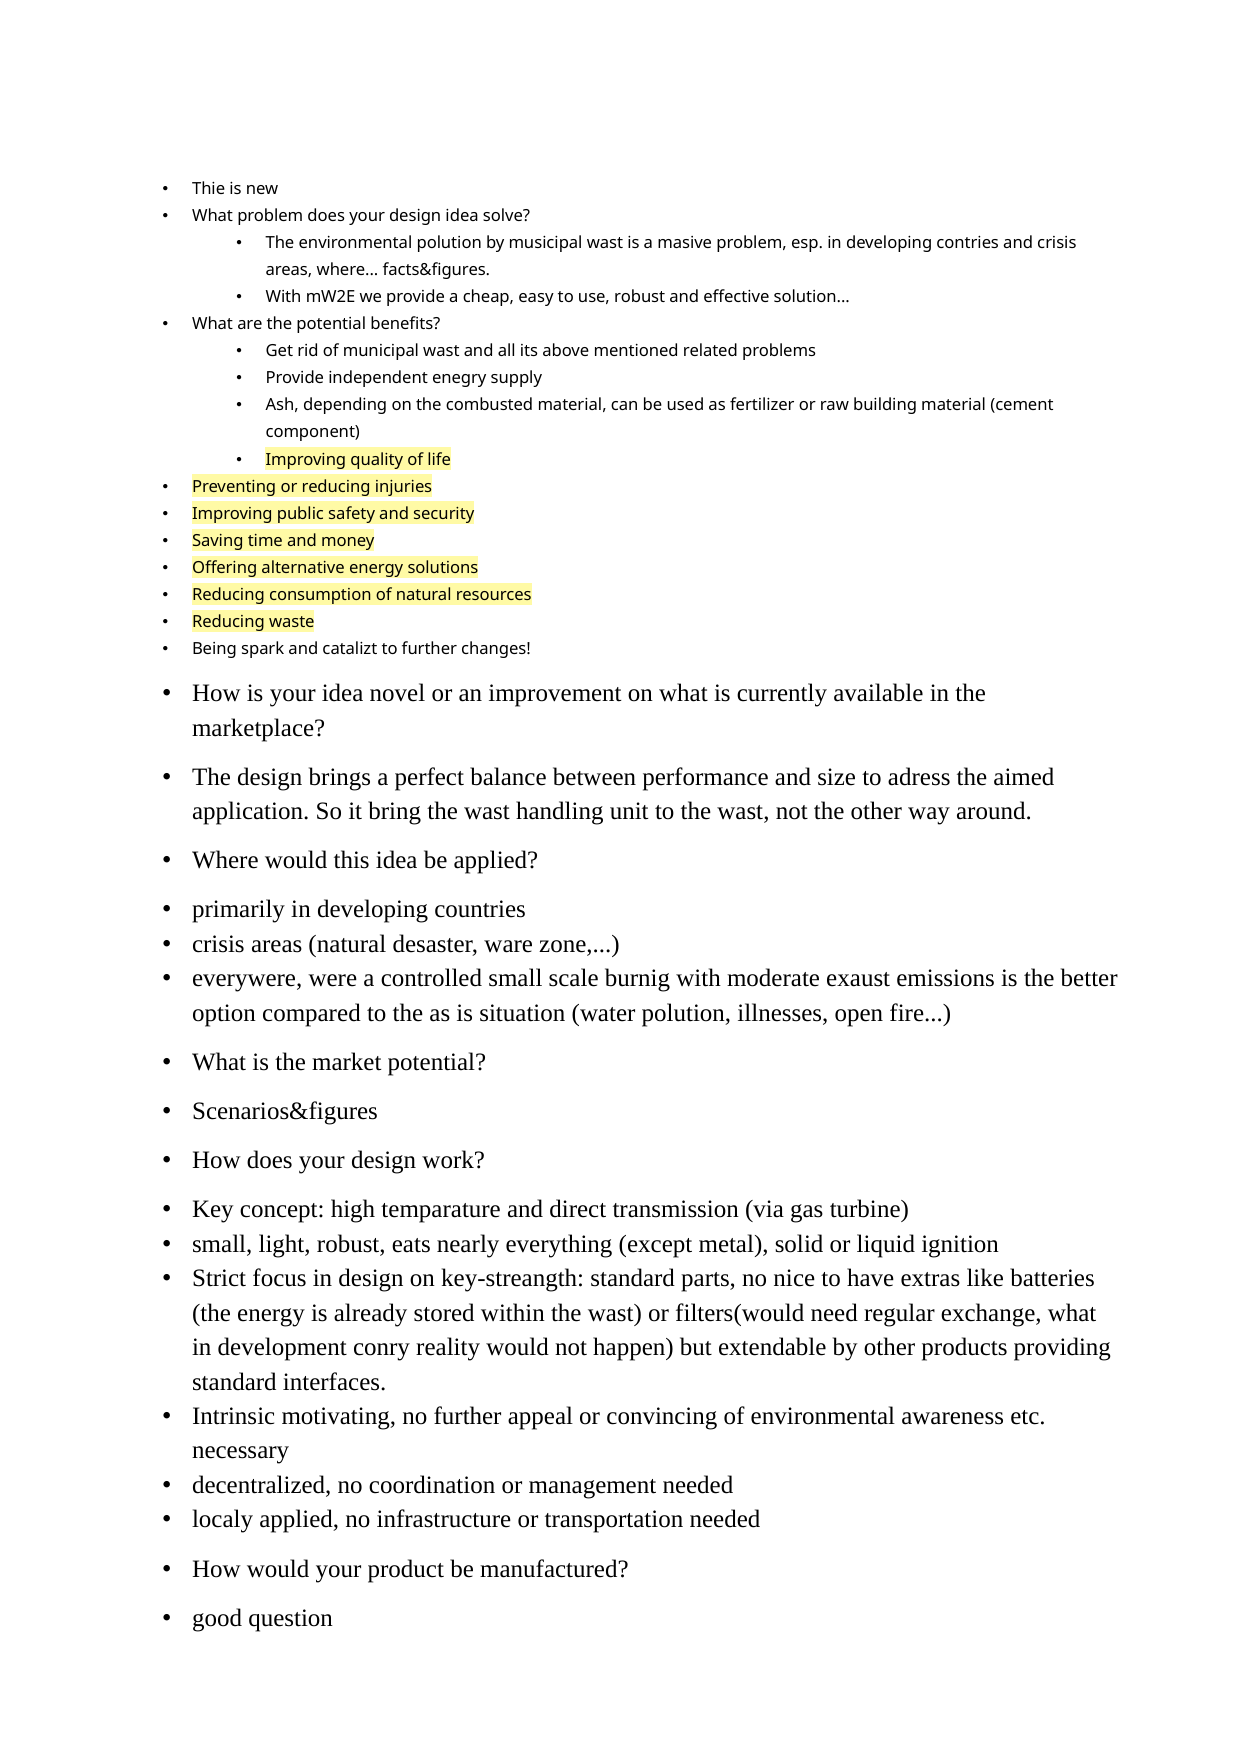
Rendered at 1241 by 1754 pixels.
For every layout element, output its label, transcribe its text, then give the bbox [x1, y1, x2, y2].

list Thie is new [162, 176, 1122, 199]
list With mW2E we provide a cheap, easy to use, robust and effective solution... [236, 285, 1122, 307]
list Offering alternative energy solutions [162, 556, 1122, 578]
list Saving time and money [162, 528, 1122, 551]
list How is your idea novel or an improvement on what is currently available in the marketplace? [162, 678, 1122, 742]
list Reducing waste [162, 610, 1122, 632]
list Key concept: high temparature and direct transmission (via gas turbine) [162, 1194, 1122, 1223]
list Provide independent enegry supply [236, 366, 1122, 388]
list small, light, robust, eats nearly everything (except metal), solid or liquid ignition [162, 1229, 1122, 1257]
list The environmental polution by musicipal wast is a masive problem, esp. in developing contries and crisis areas, where... facts&figures. [236, 231, 1122, 280]
list Get rid of municipal wast and all its above mentioned related problems [236, 339, 1122, 361]
list Scenarios&figures [162, 1096, 1122, 1125]
list everywere, were a controlled small scale burnig with moderate exaust emissions is the better option compared to the as is situation (water polution, illnesses, open fire...) [162, 963, 1122, 1027]
list How does your design work? [162, 1145, 1122, 1174]
list good question [162, 1603, 1122, 1631]
list Intrinsic motivating, no further appeal or convincing of environmental awareness etc. necessary [162, 1401, 1122, 1464]
list Improving public safety and security [162, 501, 1122, 524]
list The design brings a perfect balance between performance and size to adress the aimed application. So it bring the wast handling unit to the wast, not the other way around. [162, 762, 1122, 825]
list localy applied, no infrastructure or transportation needed [162, 1504, 1122, 1533]
list primarily in developing countries [162, 894, 1122, 923]
list crisis areas (natural desaster, ware zone,...) [162, 929, 1122, 958]
list What are the potential benefits? [162, 312, 1122, 334]
list Where would this idea be applied? [162, 846, 1122, 874]
list Reducing consumption of natural resources [162, 583, 1122, 605]
list decentralized, no coordination or management needed [162, 1470, 1122, 1499]
list Improving quality of life [236, 447, 1122, 470]
list What is the market potential? [162, 1047, 1122, 1076]
list Strict focus in design on key-streangth: standard parts, no nice to have extras like batteries (the energy is already stored within the wast) or filters(would need regular exchange, what in development conry reality would not happen) but extendable by other products providing standard interfaces. [162, 1263, 1122, 1395]
list Being spark and catalizt to further changes! [162, 637, 1122, 659]
list Preventing or reducing injuries [162, 474, 1122, 497]
list Ash, depending on the combusted material, can be used as fertilizer or raw building material (cement component) [236, 393, 1122, 443]
list How would your product be manufactured? [162, 1554, 1122, 1582]
list What problem does your design idea solve? [162, 203, 1122, 226]
